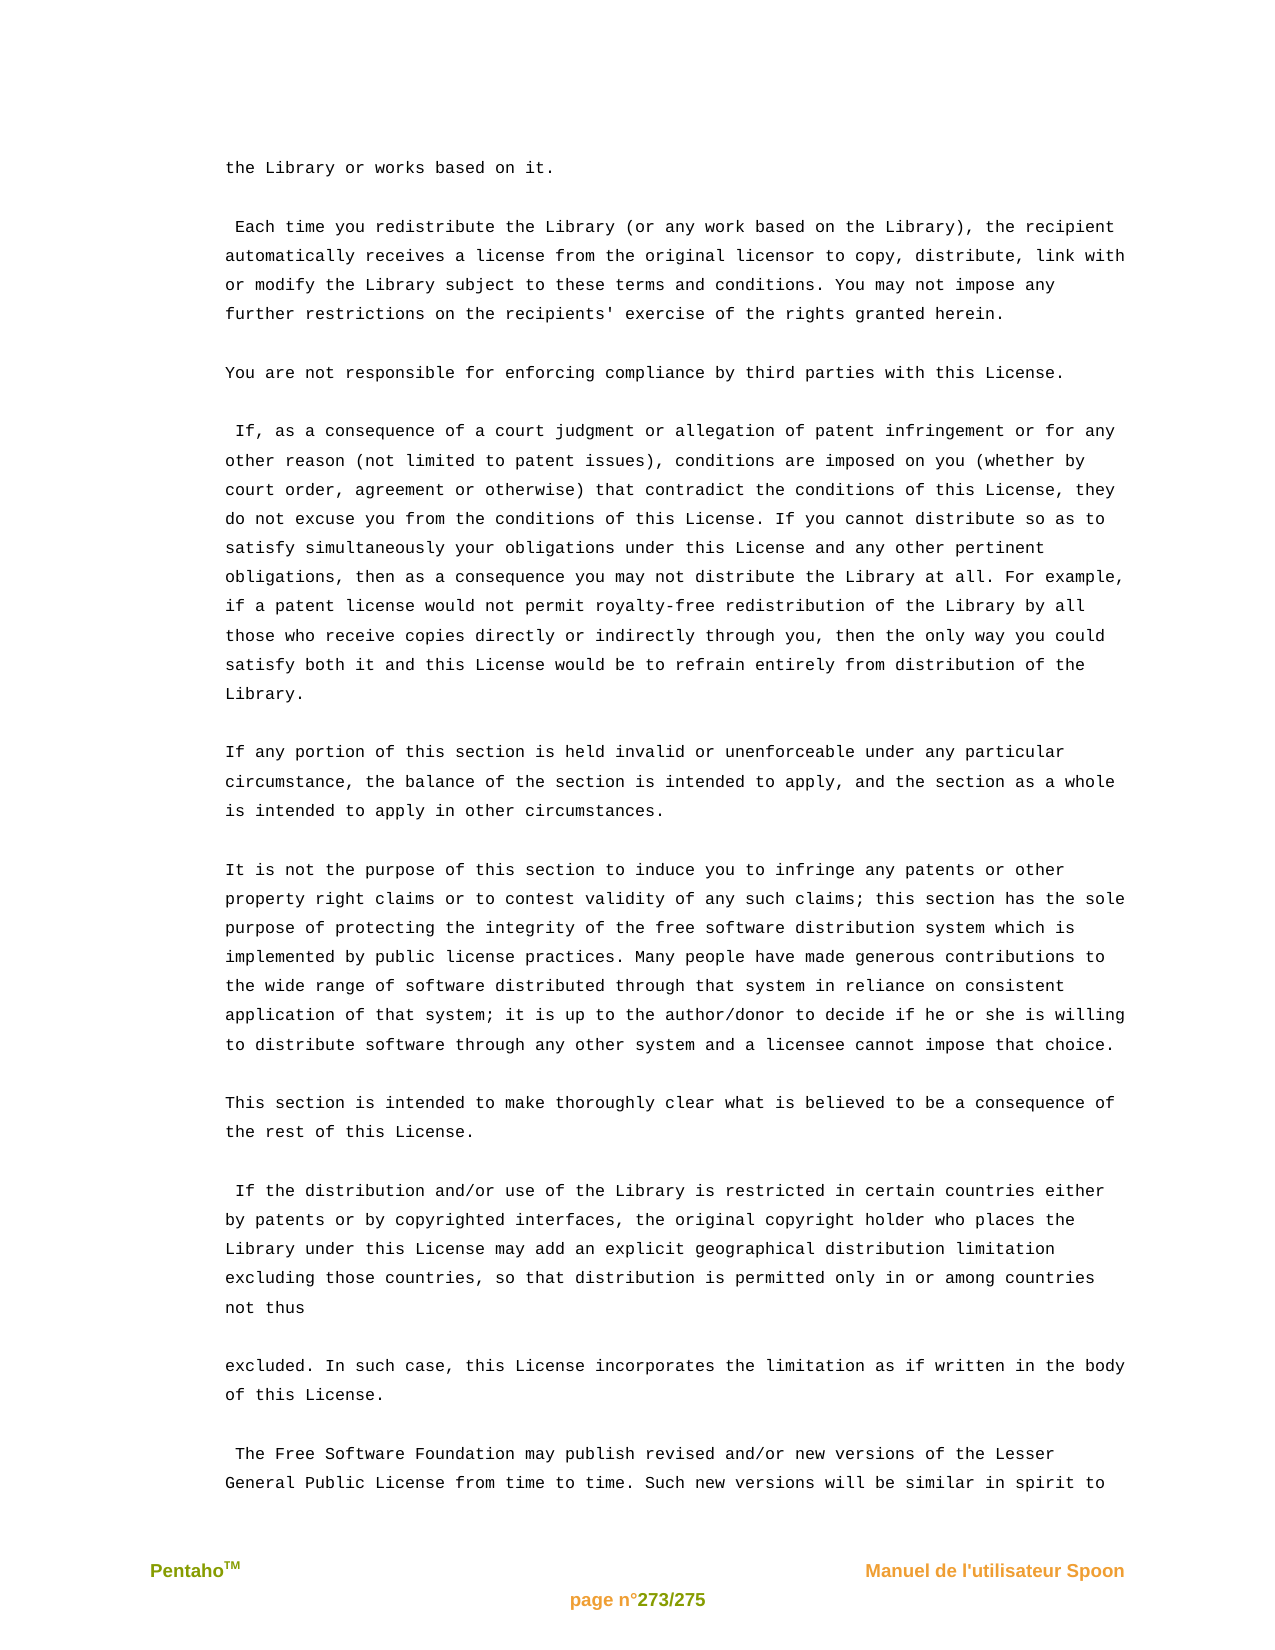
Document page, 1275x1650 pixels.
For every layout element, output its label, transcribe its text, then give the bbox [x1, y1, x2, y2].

text If the distribution and/or use of the Library is restricted in certain countries either by patents or by copyrighted interfaces, the original copyright holder who places the Library under this License may add an explicit geographical distribution limitation excluding those countries, so that distribution is permitted only in or among countries not thus [225, 1173, 1125, 1319]
text If any portion of this section is held invalid or unenforceable under any particular circumstance, the balance of the section is intended to apply, and the section as a whole is intended to apply in other circumstances. [225, 734, 1125, 822]
text the Library or works based on it. [225, 150, 1125, 179]
text If, as a consequence of a court judgment or allegation of patent infringement or for any other reason (not limited to patent issues), conditions are imposed on you (whether by court order, agreement or otherwise) that contradict the conditions of this License, they do not excuse you from the conditions of this License. If you cannot distribute so as to satisfy simultaneously your obligations under this License and any other pertinent obligations, then as a consequence you may not distribute the Library at all. For example, if a patent license would not permit royalty-free redistribution of the Library by all those who receive copies directly or indirectly through you, then the only way you could satisfy both it and this License would be to refrain entirely from distribution of the Library. [225, 413, 1125, 705]
text You are not responsible for enforcing compliance by third parties with this License. [225, 355, 1125, 384]
text It is not the purpose of this section to induce you to infringe any patents or other property right claims or to contest validity of any such claims; this section has the sole purpose of protecting the integrity of the free software distribution system which is implemented by public license practices. Many people have made generous contributions to the wide range of software distributed through that system in reliance on consistent application of that system; it is up to the author/donor to decide if he or she is willing to distribute software through any other system and a licensee cannot impose that choice. [225, 852, 1125, 1056]
text The Free Software Foundation may publish revised and/or new versions of the Lesser General Public License from time to time. Such new versions will be similar in spirit to [225, 1436, 1125, 1494]
text Each time you redistribute the Library (or any work based on the Library), the recipient automatically receives a license from the original licensor to copy, distribute, link with or modify the Library subject to these terms and conditions. You may not impose any further restrictions on the recipients' exercise of the rights granted herein. [225, 209, 1125, 325]
text This section is intended to make thoroughly clear what is believed to be a consequence of the rest of this License. [225, 1085, 1125, 1143]
text excluded. In such case, this License incorporates the limitation as if written in the body of this License. [225, 1348, 1125, 1407]
